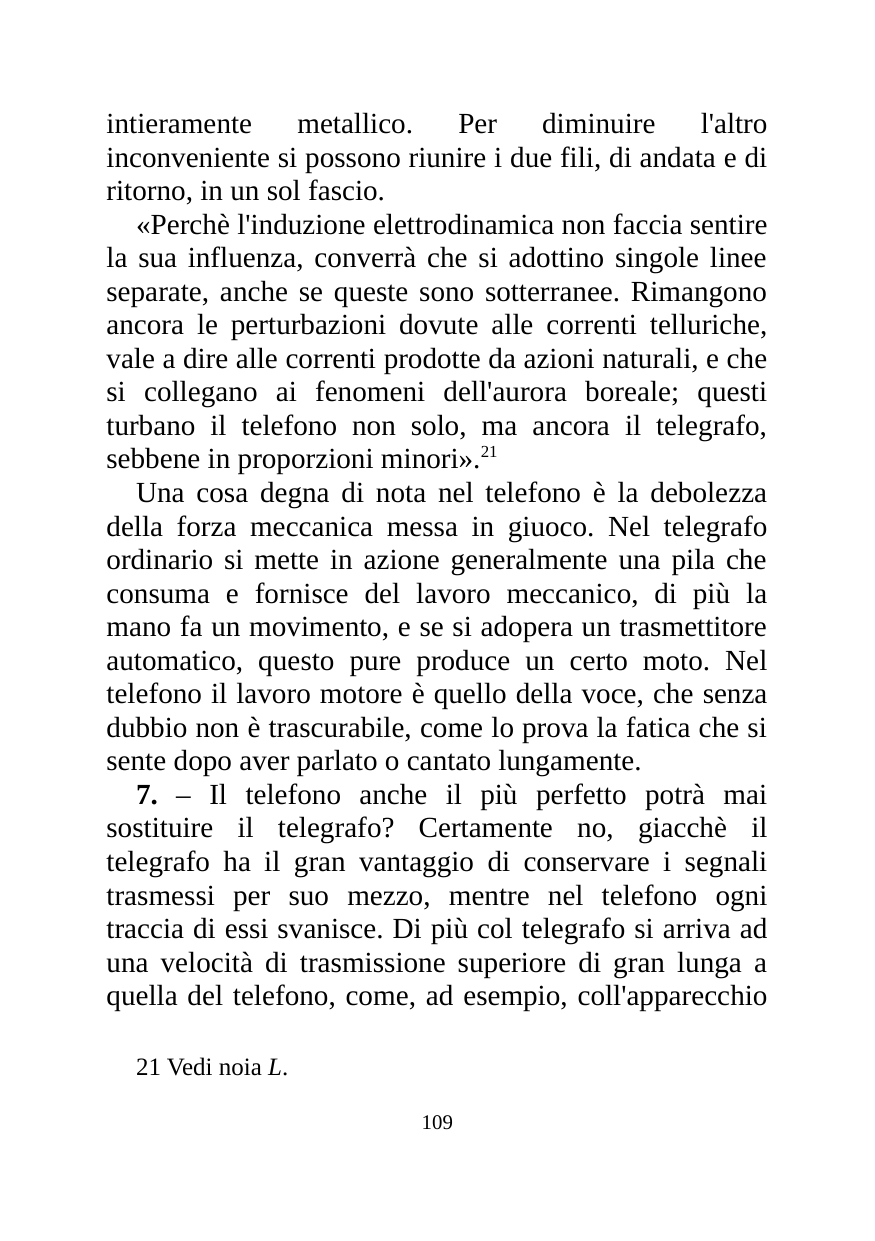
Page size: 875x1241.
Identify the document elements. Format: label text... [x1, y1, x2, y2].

text «Perchè l'induzione elettrodinamica non faccia sentire la sua influenza, converrà che si adottino singole linee separate, anche se queste sono sotterranee. Rimangono ancora le perturbazioni dovute alle correnti telluriche, vale a dire alle correnti prodotte da azioni naturali, e che si collegano ai fenomeni dell'aurora boreale; questi turbano il telefono non solo, ma ancora il telegrafo, sebbene in proporzioni minori». [106, 207, 768, 475]
text Una cosa degna di nota nel telefono è la debolezza della forza meccanica messa in giuoco. Nel telegrafo ordinario si mette in azione generalmente una pila che consuma e fornisce del lavoro meccanico, di più la mano fa un movimento, e se si adopera un trasmettitore automatico, questo pure produce un certo moto. Nel telefono il lavoro motore è quello della voce, che senza dubbio non è trascurabile, come lo prova la fatica che si sente dopo aver parlato o cantato lungamente. [106, 475, 768, 777]
text 7. – Il telefono anche il più perfetto potrà mai sostituire il telegrafo? Certamente no, giacchè il telegrafo ha il gran vantaggio di conservare i segnali trasmessi per suo mezzo, mentre nel telefono ogni traccia di essi svanisce. Di più col telegrafo si arriva ad una velocità di trasmissione superiore di gran lunga a quella del telefono, come, ad esempio, coll'apparecchio [106, 777, 768, 1012]
text Vedi noia L. [106, 1052, 768, 1080]
text intieramente metallico. Per diminuire l'altro inconveniente si possono riunire i due fili, di andata e di ritorno, in un sol fascio. [106, 106, 768, 207]
